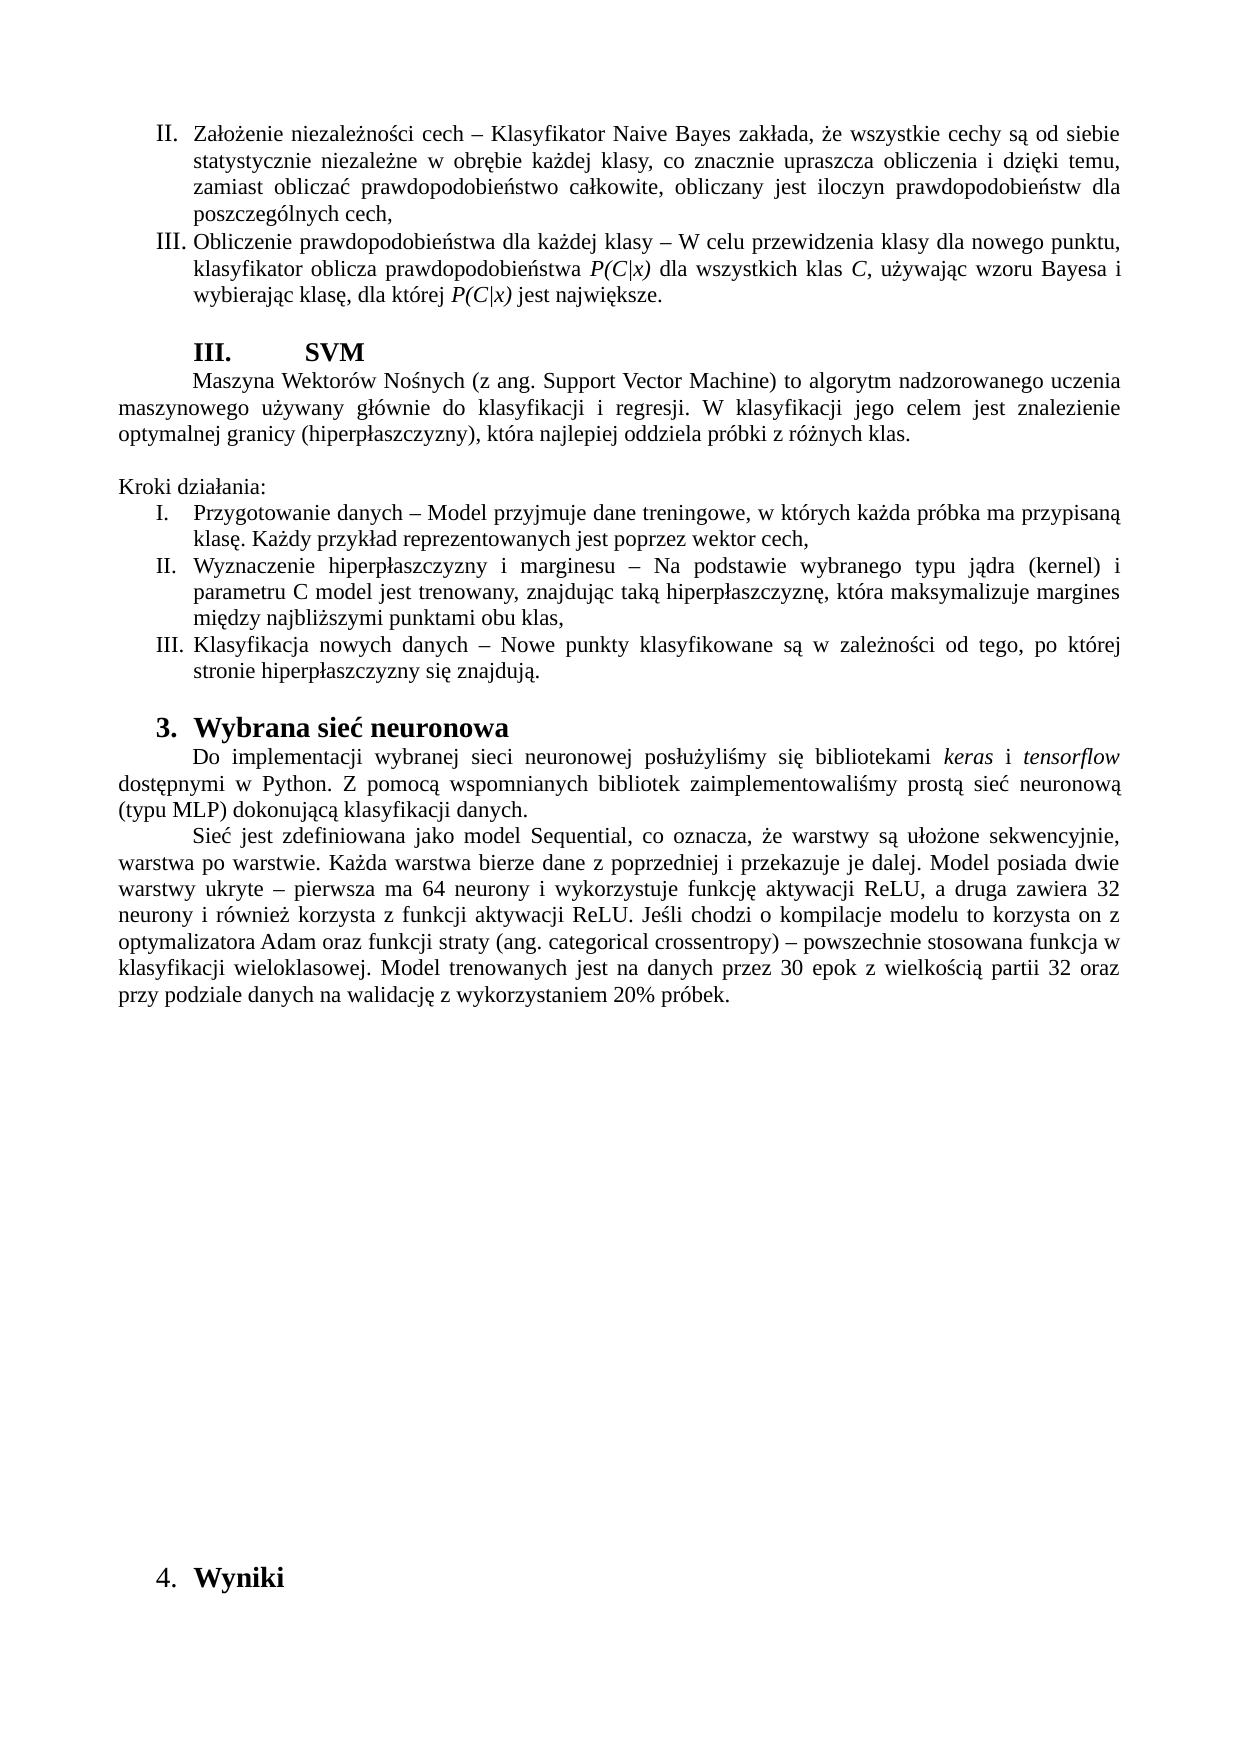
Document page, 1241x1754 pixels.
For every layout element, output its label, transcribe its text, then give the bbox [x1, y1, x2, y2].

text Do implementacji wybranej sieci neuronowej posłużyliśmy się bibliotekami keras i tensorflow dostępnymi w Python. Z pomocą wspomnianych bibliotek zaimplementowaliśmy prostą sieć neuronową (typu MLP) dokonującą klasyfikacji danych. [118, 743, 1122, 822]
text Maszyna Wektorów Nośnych (z ang. Support Vector Machine) to algorytm nadzorowanego uczenia maszynowego używany głównie do klasyfikacji i regresji. W klasyfikacji jego celem jest znalezienie optymalnej granicy (hiperpłaszczyzny), która najlepiej oddziela próbki z różnych klas. [118, 367, 1122, 446]
list Wybrana sieć neuronowa [156, 710, 1122, 743]
list Przygotowanie danych – Model przyjmuje dane treningowe, w których każda próbka ma przypisaną klasę. Każdy przykład reprezentowanych jest poprzez wektor cech, [156, 499, 1122, 552]
text Kroki działania: [118, 473, 1122, 499]
list Wyniki [156, 1560, 1122, 1594]
list Wyznaczenie hiperpłaszczyzny i marginesu – Na podstawie wybranego typu jądra (kernel) i parametru C model jest trenowany, znajdując taką hiperpłaszczyznę, która maksymalizuje margines między najbliższymi punktami obu klas, [156, 552, 1122, 631]
list Obliczenie prawdopodobieństwa dla każdej klasy – W celu przewidzenia klasy dla nowego punktu, klasyfikator oblicza prawdopodobieństwa P(C|x) dla wszystkich klas C, używając wzoru Bayesa i wybierając klasę, dla której P(C|x) jest największe. [156, 226, 1122, 307]
list SVM [193, 336, 1122, 367]
text Sieć jest zdefiniowana jako model Sequential, co oznacza, że warstwy są ułożone sekwencyjnie, warstwa po warstwie. Każda warstwa bierze dane z poprzedniej i przekazuje je dalej. Model posiada dwie warstwy ukryte – pierwsza ma 64 neurony i wykorzystuje funkcję aktywacji ReLU, a druga zawiera 32 neurony i również korzysta z funkcji aktywacji ReLU. Jeśli chodzi o kompilacje modelu to korzysta on z optymalizatora Adam oraz funkcji straty (ang. categorical crossentropy) – powszechnie stosowana funkcja w klasyfikacji wieloklasowej. Model trenowanych jest na danych przez 30 epok z wielkością partii 32 oraz przy podziale danych na walidację z wykorzystaniem 20% próbek. [118, 822, 1122, 1007]
list Założenie niezależności cech – Klasyfikator Naive Bayes zakłada, że wszystkie cechy są od siebie statystycznie niezależne w obrębie każdej klasy, co znacznie upraszcza obliczenia i dzięki temu, zamiast obliczać prawdopodobieństwo całkowite, obliczany jest iloczyn prawdopodobieństw dla poszczególnych cech, [156, 118, 1122, 226]
list Klasyfikacja nowych danych – Nowe punkty klasyfikowane są w zależności od tego, po której stronie hiperpłaszczyzny się znajdują. [156, 631, 1122, 683]
